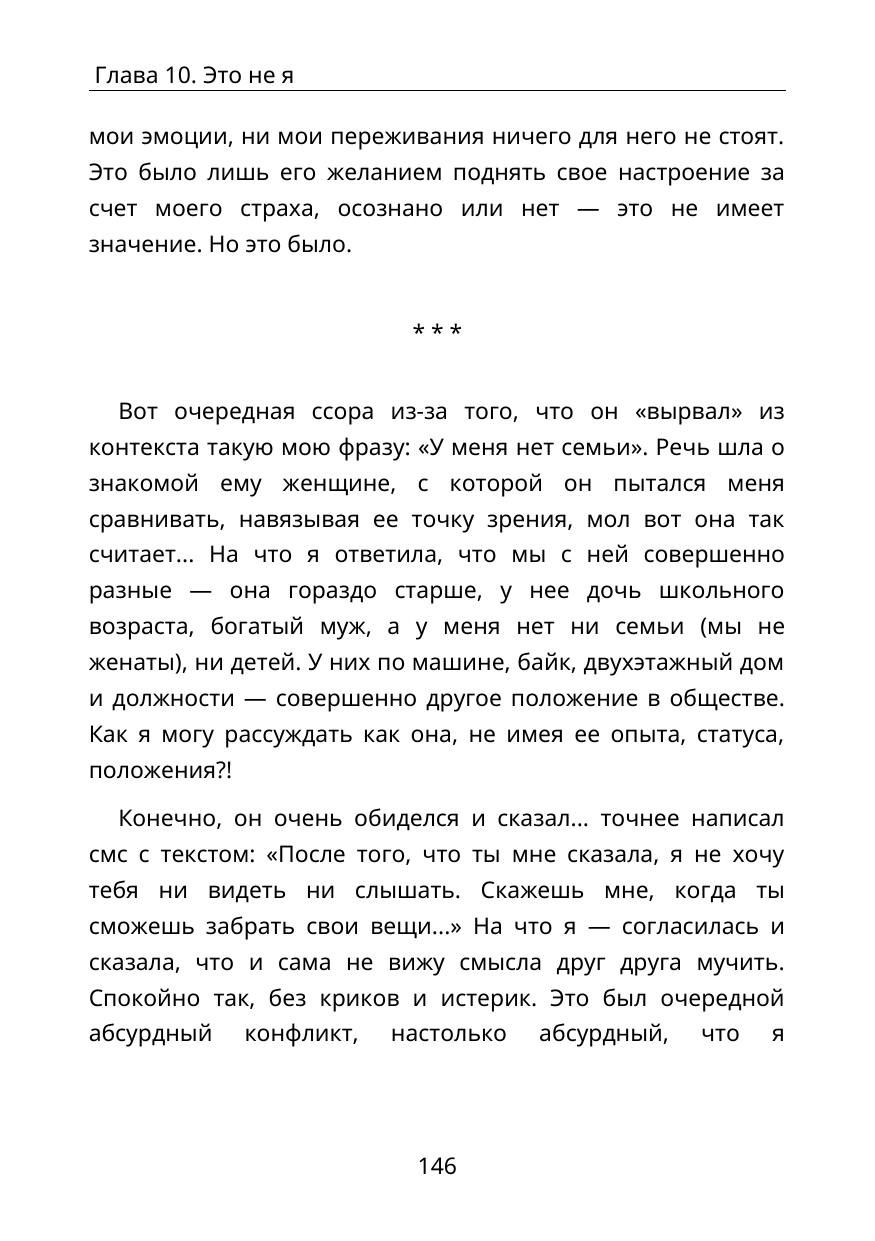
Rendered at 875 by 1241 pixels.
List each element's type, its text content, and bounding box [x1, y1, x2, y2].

text мои эмоции, ни мои переживания ничего для него не стоят. Это было лишь его желанием поднять свое настроение за счет моего страха, осознано или нет — это не имеет значение. Но это было. [88, 120, 786, 259]
text Вот очередная ссора из-за того, что он «вырвал» из контекста такую мою фразу: «У меня нет семьи». Речь шла о знакомой ему женщине, с которой он пытался меня сравнивать, навязывая ее точку зрения, мол вот она так считает... На что я ответила, что мы с ней совершенно разные — она гораздо старше, у нее дочь школьного возраста, богатый муж, а у меня нет ни семьи (мы не женаты), ни детей. У них по машине, байк, двухэтажный дом и должности — совершенно другое положение в обществе. Как я могу рассуждать как она, не имея ее опыта, статуса, положения?! [88, 395, 786, 785]
text Конечно, он очень обиделся и сказал... точнее написал смс с текстом: «После того, что ты мне сказала, я не хочу тебя ни видеть ни слышать. Скажешь мне, когда ты сможешь забрать свои вещи...» На что я — согласилась и сказала, что и сама не вижу смысла друг друга мучить. Спокойно так, без криков и истерик. Это был очередной абсурдный конфликт, настолько абсурдный, что я [88, 802, 786, 1049]
subtitle * * * [88, 317, 786, 348]
